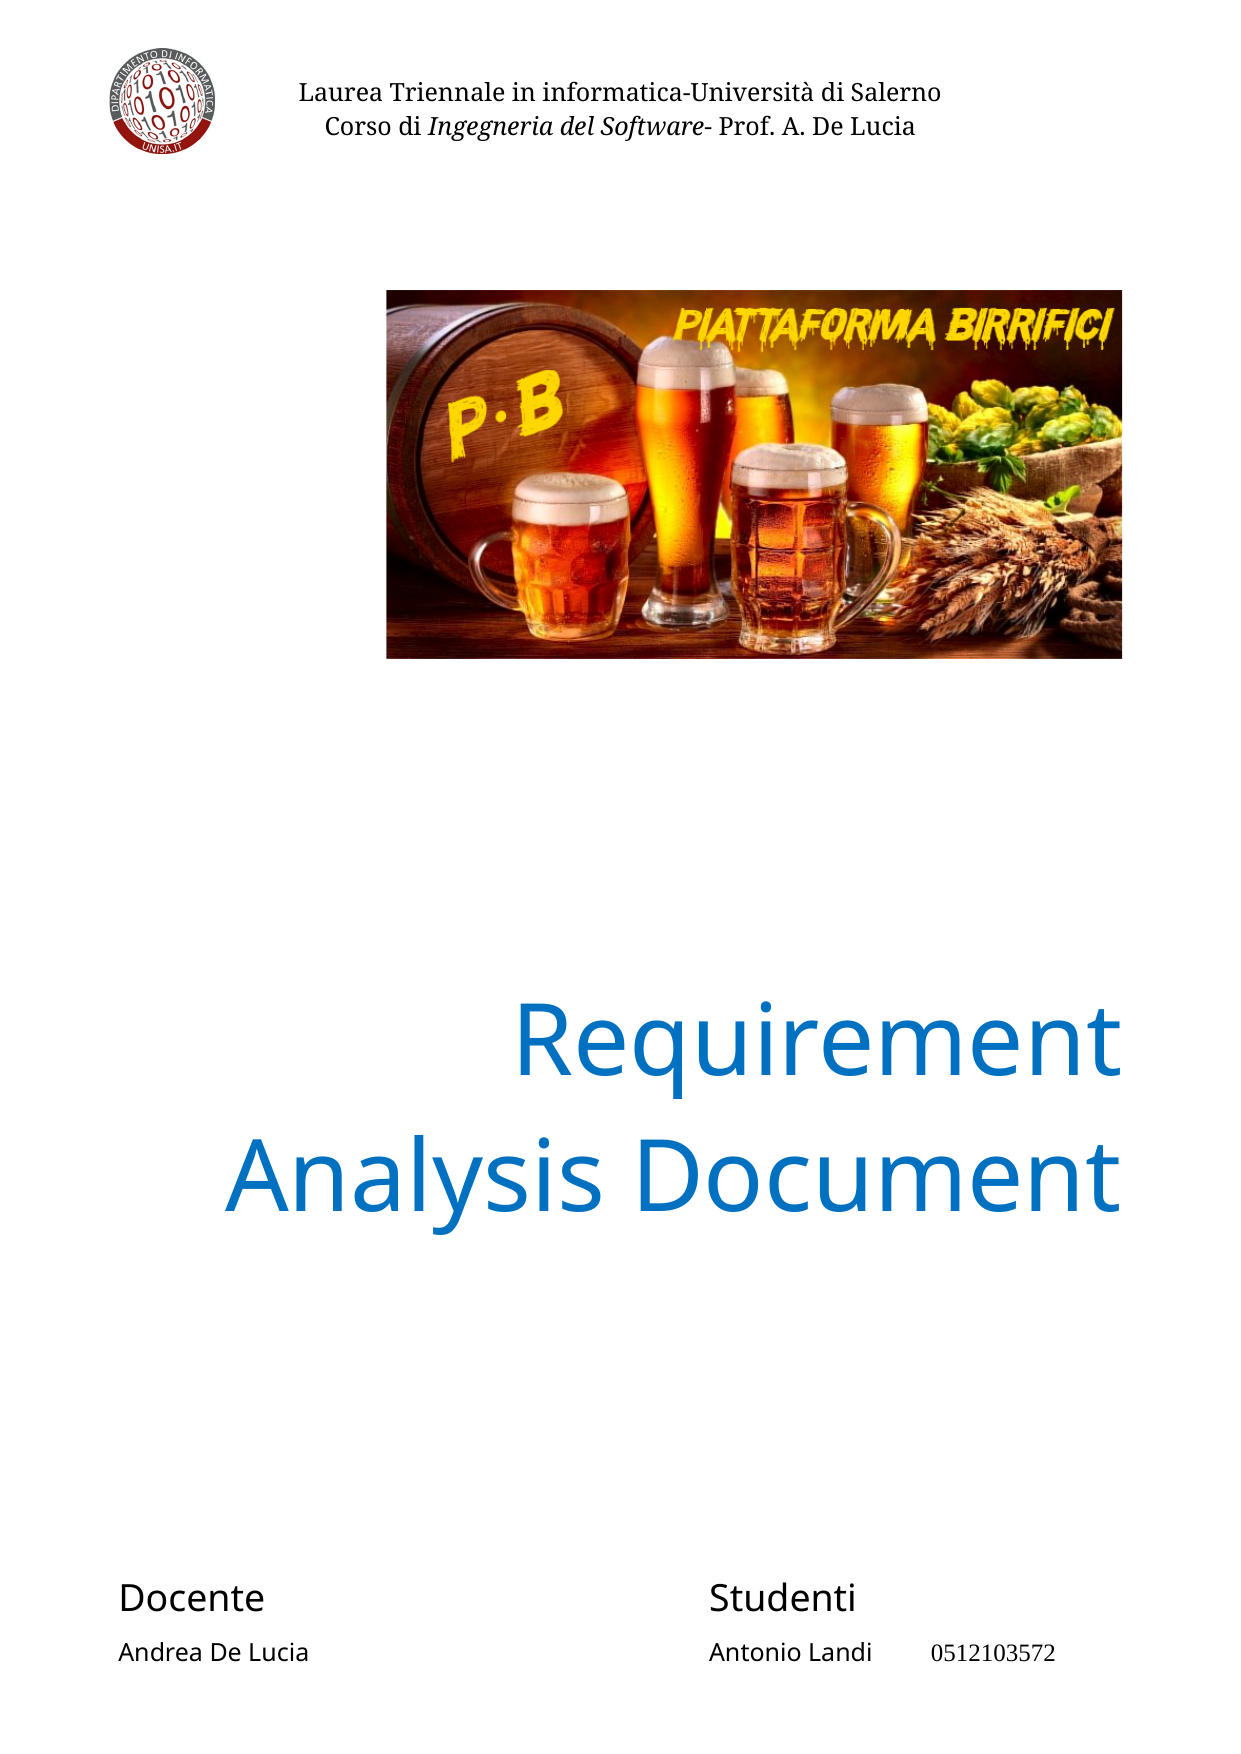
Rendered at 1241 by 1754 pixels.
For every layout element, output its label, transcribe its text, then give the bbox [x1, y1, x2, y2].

text Requirement Analysis Document [118, 969, 1122, 1241]
text Docente Studenti [118, 1571, 1122, 1622]
text Andrea De Lucia Antonio Landi 0512103572 [118, 1635, 1122, 1669]
